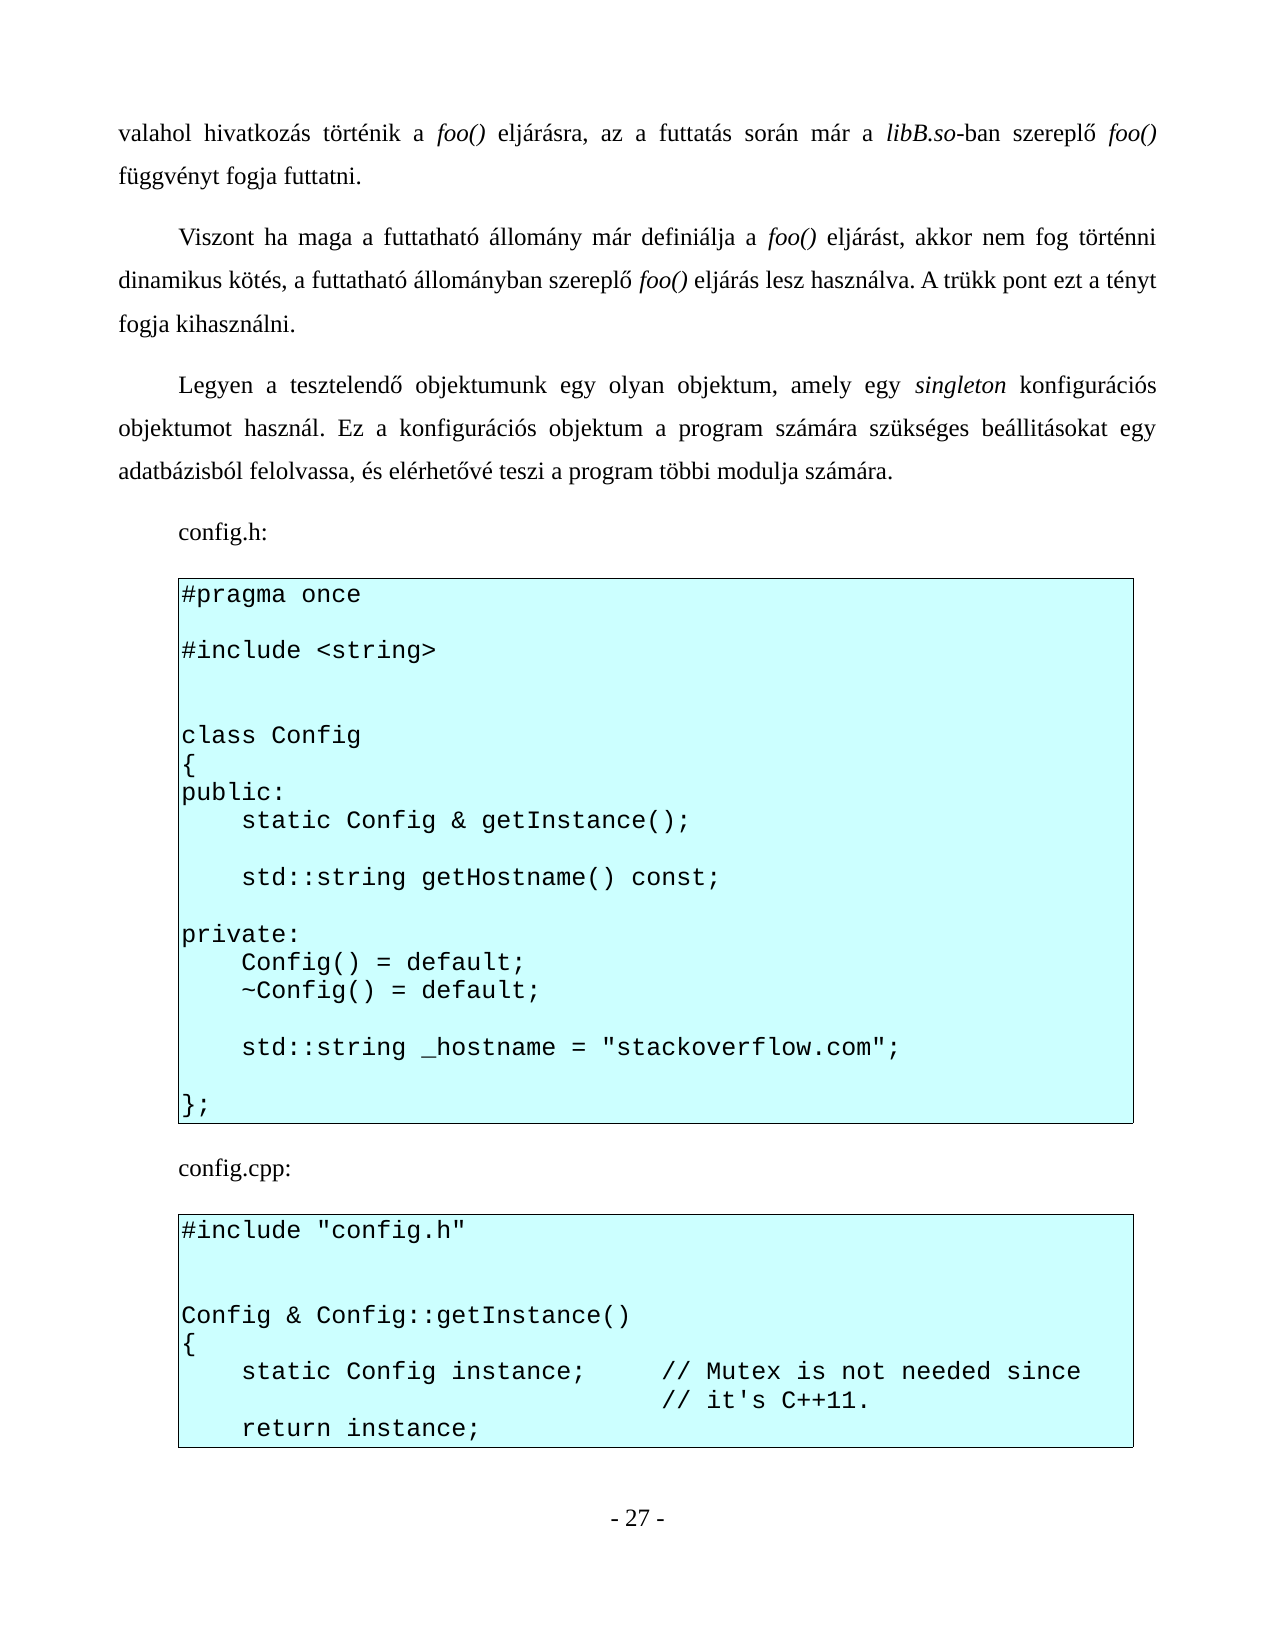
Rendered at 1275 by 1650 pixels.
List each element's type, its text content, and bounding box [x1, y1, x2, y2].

text valahol hivatkozás történik a foo() eljárásra, az a futtatás során már a libB.so-ban szereplő foo() függvényt fogja futtatni. [118, 118, 1157, 190]
text #include "config.h" Config & Config::getInstance() { static Config instance; // Mutex is not needed since // it's C++11. return instance; [179, 1215, 1133, 1447]
text config.h: [118, 517, 1157, 546]
text #pragma once #include <string> class Config { public: static Config & getInstance(); std::string getHostname() const; private: Config() = default; ~Config() = default; std::string _hostname = "stackoverflow.com"; }; [179, 579, 1133, 1123]
text Legyen a tesztelendő objektumunk egy olyan objektum, amely egy singleton konfigurációs objektumot használ. Ez a konfigurációs objektum a program számára szükséges beállitásokat egy adatbázisból felolvassa, és elérhetővé teszi a program többi modulja számára. [118, 370, 1157, 485]
text Viszont ha maga a futtatható állomány már definiálja a foo() eljárást, akkor nem fog történni dinamikus kötés, a futtatható állományban szereplő foo() eljárás lesz használva. A trükk pont ezt a tényt fogja kihasználni. [118, 222, 1157, 337]
text config.cpp: [118, 1153, 1157, 1182]
